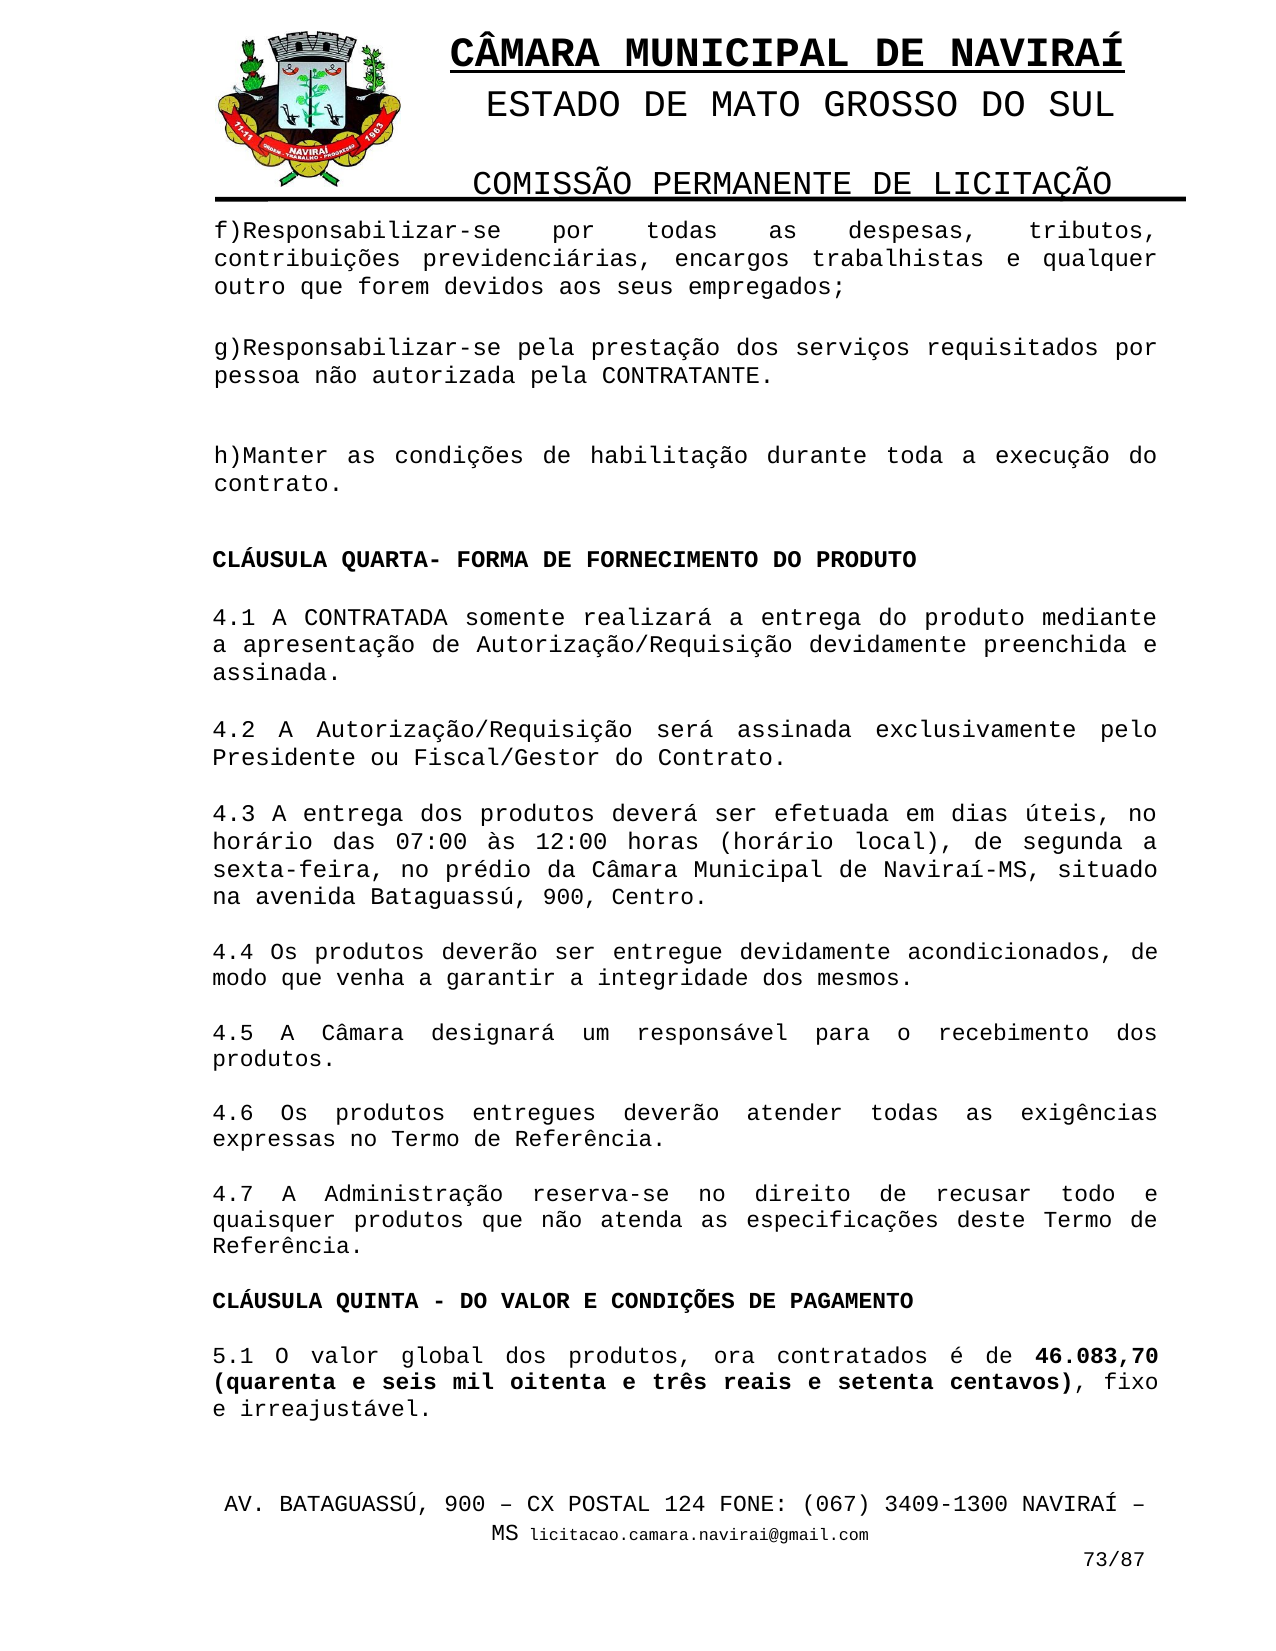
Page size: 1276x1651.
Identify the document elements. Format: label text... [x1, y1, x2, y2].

text 4.2 A Autorização/Requisição será assinada exclusivamente pelo Presidente ou Fiscal/Gestor do Contrato. [212, 717, 1158, 772]
list Responsabilizar-se por todas as despesas, tributos, contribuições previdenciárias, encargos trabalhistas e qualquer outro que forem devidos aos seus empregados; [212, 219, 1158, 301]
text 4.3 A entrega dos produtos deverá ser efetuada em dias úteis, no horário das 07:00 às 12:00 horas (horário local), de segunda a sexta-feira, no prédio da Câmara Municipal de Naviraí-MS, situado na avenida Bataguassú, 900, Centro. [212, 802, 1158, 912]
text 4.6 Os produtos entregues deverão atender todas as exigências expressas no Termo de Referência. [212, 1101, 1158, 1154]
subtitle CLÁUSULA QUINTA - DO VALOR E CONDIÇÕES DE PAGAMENTO [212, 1289, 1171, 1315]
text 5.1 O valor global dos produtos, ora contratados é de 46.083,70 (quarenta e seis mil oitenta e três reais e setenta centavos), fixo e irreajustável. [212, 1344, 1158, 1423]
subtitle CLÁUSULA QUARTA- FORMA DE FORNECIMENTO DO PRODUTO [212, 547, 1171, 575]
text 4.7 A Administração reserva-se no direito de recusar todo e quaisquer produtos que não atenda as especificações deste Termo de Referência. [212, 1182, 1158, 1261]
list Manter as condições de habilitação durante toda a execução do contrato. [212, 444, 1158, 498]
list Responsabilizar-se pela prestação dos serviços requisitados por pessoa não autorizada pela CONTRATANTE. [212, 335, 1158, 390]
text 4.4 Os produtos deverão ser entregue devidamente acondicionados, de modo que venha a garantir a integridade dos mesmos. [212, 940, 1158, 992]
text 4.1 A CONTRATADA somente realizará a entrega do produto mediante a apresentação de Autorização/Requisição devidamente preenchida e assinada. [212, 605, 1158, 688]
text 4.5 A Câmara designará um responsável para o recebimento dos produtos. [212, 1021, 1158, 1073]
